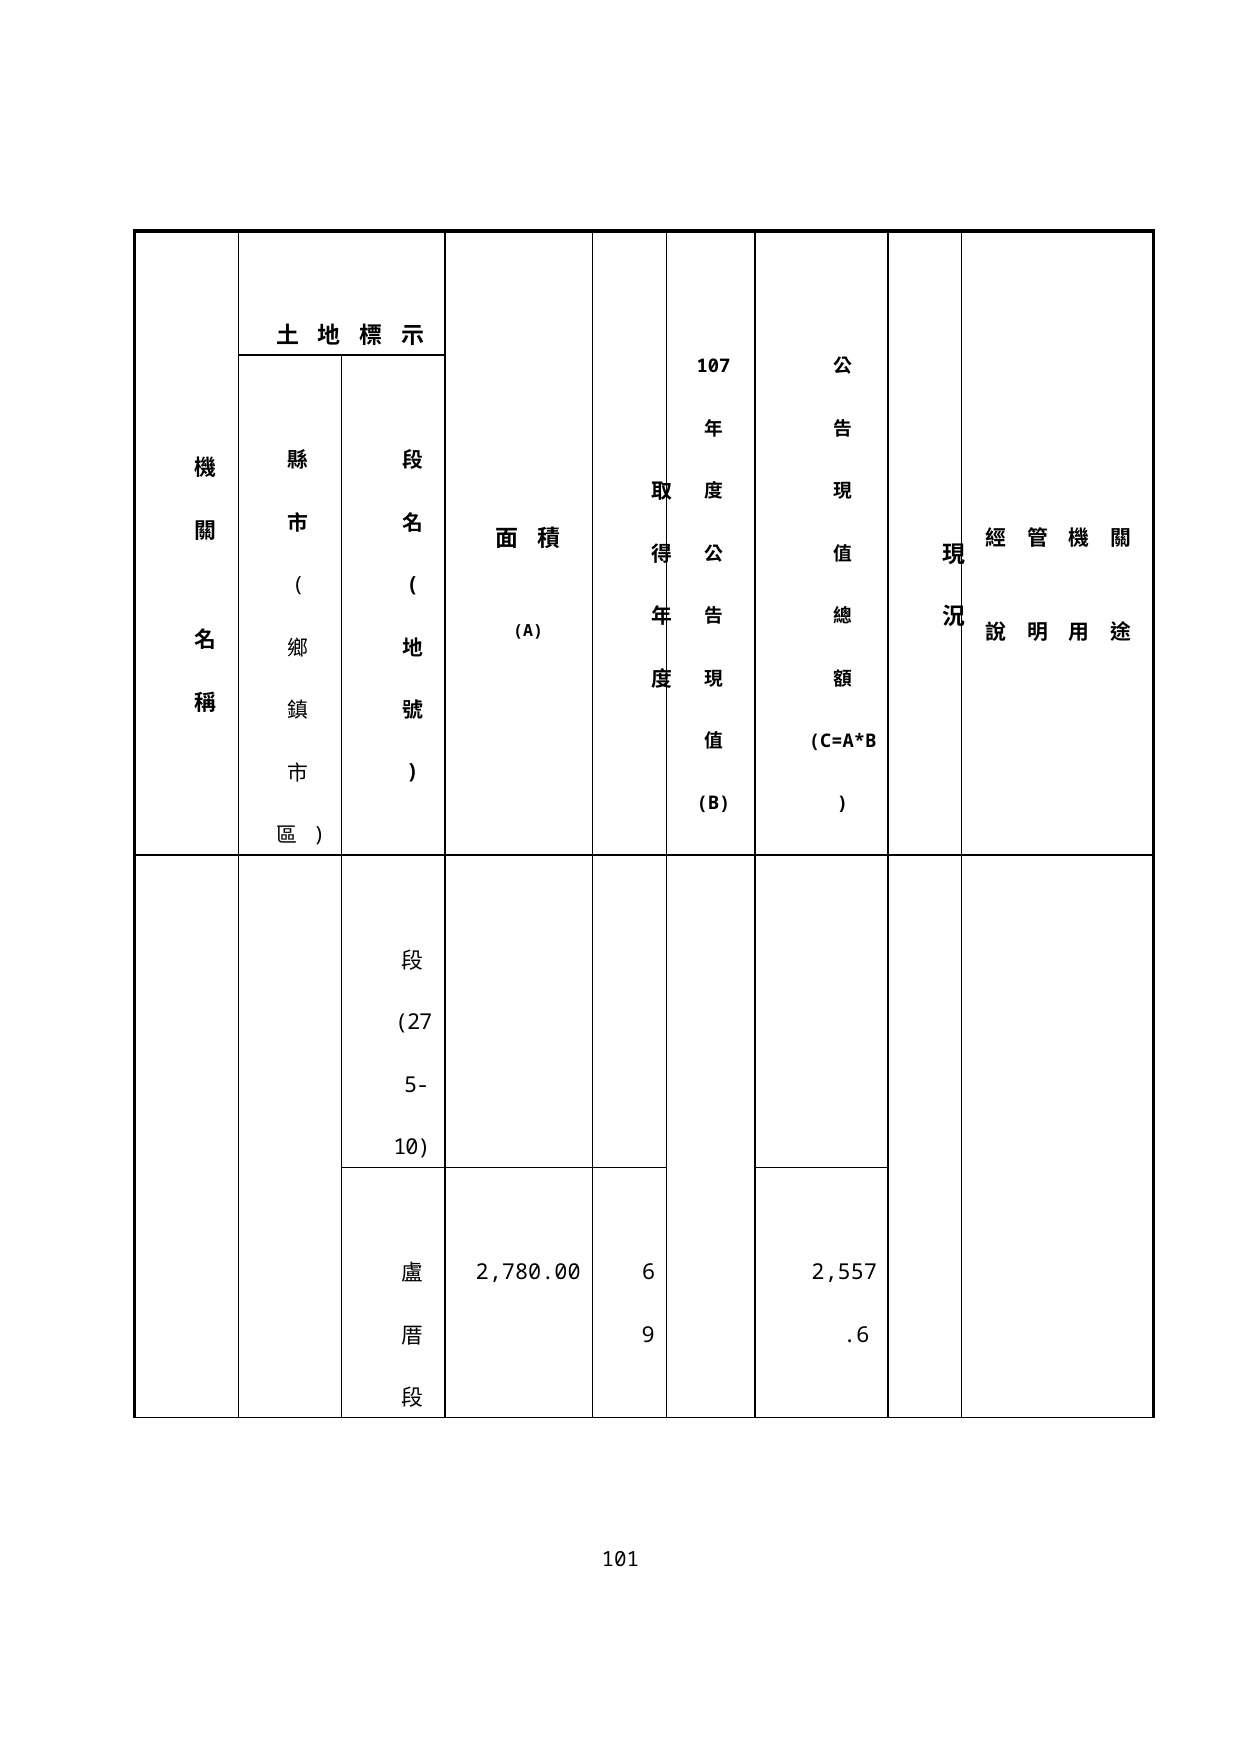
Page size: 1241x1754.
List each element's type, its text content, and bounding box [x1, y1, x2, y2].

table_cell [136, 856, 238, 1417]
table_cell [756, 856, 887, 1167]
table_cell [593, 856, 666, 1167]
table_header 公告現值總額(C=A*B) [756, 233, 887, 854]
table_cell 69 [593, 1168, 666, 1417]
table_cell 2,780.00 [446, 1168, 592, 1417]
table_cell 段(275-10) [342, 856, 444, 1167]
table_cell 2,557.6 [756, 1168, 887, 1417]
table_cell [239, 856, 341, 1417]
table_header 現況 [889, 233, 961, 854]
table_header 面積 (A) [446, 233, 592, 854]
table_header 機關 名稱 [136, 233, 238, 854]
table_cell 縣市 (鄉鎮市區) [239, 356, 341, 854]
table_cell [962, 856, 1152, 1417]
table_header 取得年度 [593, 233, 666, 854]
table_cell 盧厝段 [342, 1168, 444, 1417]
table_cell 段名 (地號) [342, 356, 444, 854]
table_cell [446, 856, 592, 1167]
table_header 經管機關 說明用途 [962, 233, 1152, 854]
table_header 土地標示 [239, 233, 444, 354]
table_header 107年度公告現值(B) [667, 233, 754, 854]
table_cell [667, 856, 754, 1417]
table_cell 樹林 [889, 856, 961, 1417]
